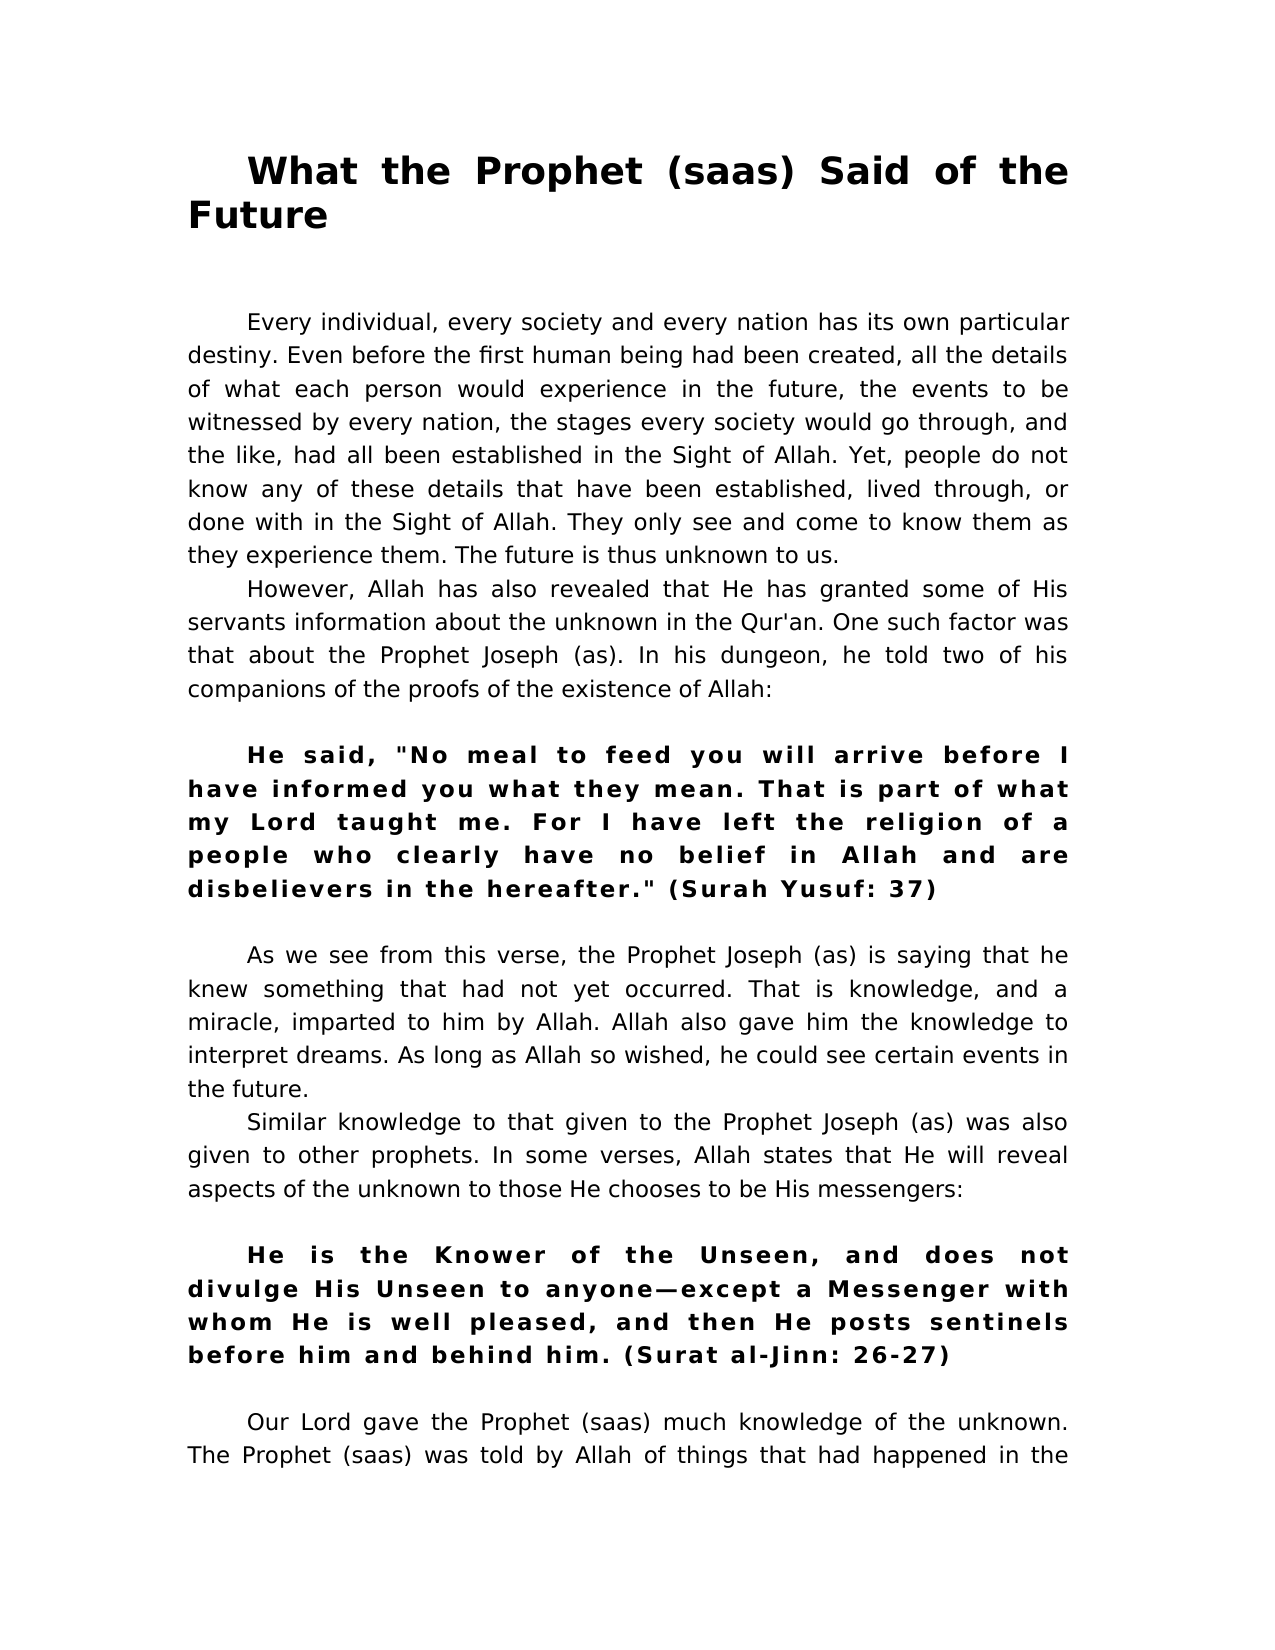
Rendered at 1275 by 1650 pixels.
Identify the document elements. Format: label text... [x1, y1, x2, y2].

text Our Lord gave the Prophet (saas) much knowledge of the unknown. The Prophet (saas) was told by Allah of things that had happened in the [187, 1404, 1070, 1471]
text Similar knowledge to that given to the Prophet Joseph (as) was also given to other prophets. In some verses, Allah states that He will reveal aspects of the unknown to those He chooses to be His messengers: [187, 1104, 1070, 1204]
text However, Allah has also revealed that He has granted some of His servants information about the unknown in the Qur'an. One such factor was that about the Prophet Joseph (as). In his dungeon, he told two of his companions of the proofs of the existence of Allah: [187, 571, 1070, 704]
text He is the Knower of the Unseen, and does not divulge His Unseen to anyone—except a Messenger with whom He is well pleased, and then He posts sentinels before him and behind him. (Surat al-Jinn: 26-27) [187, 1237, 1070, 1371]
text What the Prophet (saas) Said of the Future [187, 150, 1070, 237]
text Every individual, every society and every nation has its own particular destiny. Even before the first human being had been created, all the details of what each person would experience in the future, the events to be witnessed by every nation, the stages every society would go through, and the like, had all been established in the Sight of Allah. Yet, people do not know any of these details that have been established, lived through, or done with in the Sight of Allah. They only see and come to know them as they experience them. The future is thus unknown to us. [187, 304, 1070, 571]
text As we see from this verse, the Prophet Joseph (as) is saying that he knew something that had not yet occurred. That is knowledge, and a miracle, imparted to him by Allah. Allah also gave him the knowledge to interpret dreams. As long as Allah so wished, he could see certain events in the future. [187, 937, 1070, 1104]
text He said, "No meal to feed you will arrive before I have informed you what they mean. That is part of what my Lord taught me. For I have left the religion of a people who clearly have no belief in Allah and are disbelievers in the hereafter." (Surah Yusuf: 37) [187, 737, 1070, 904]
